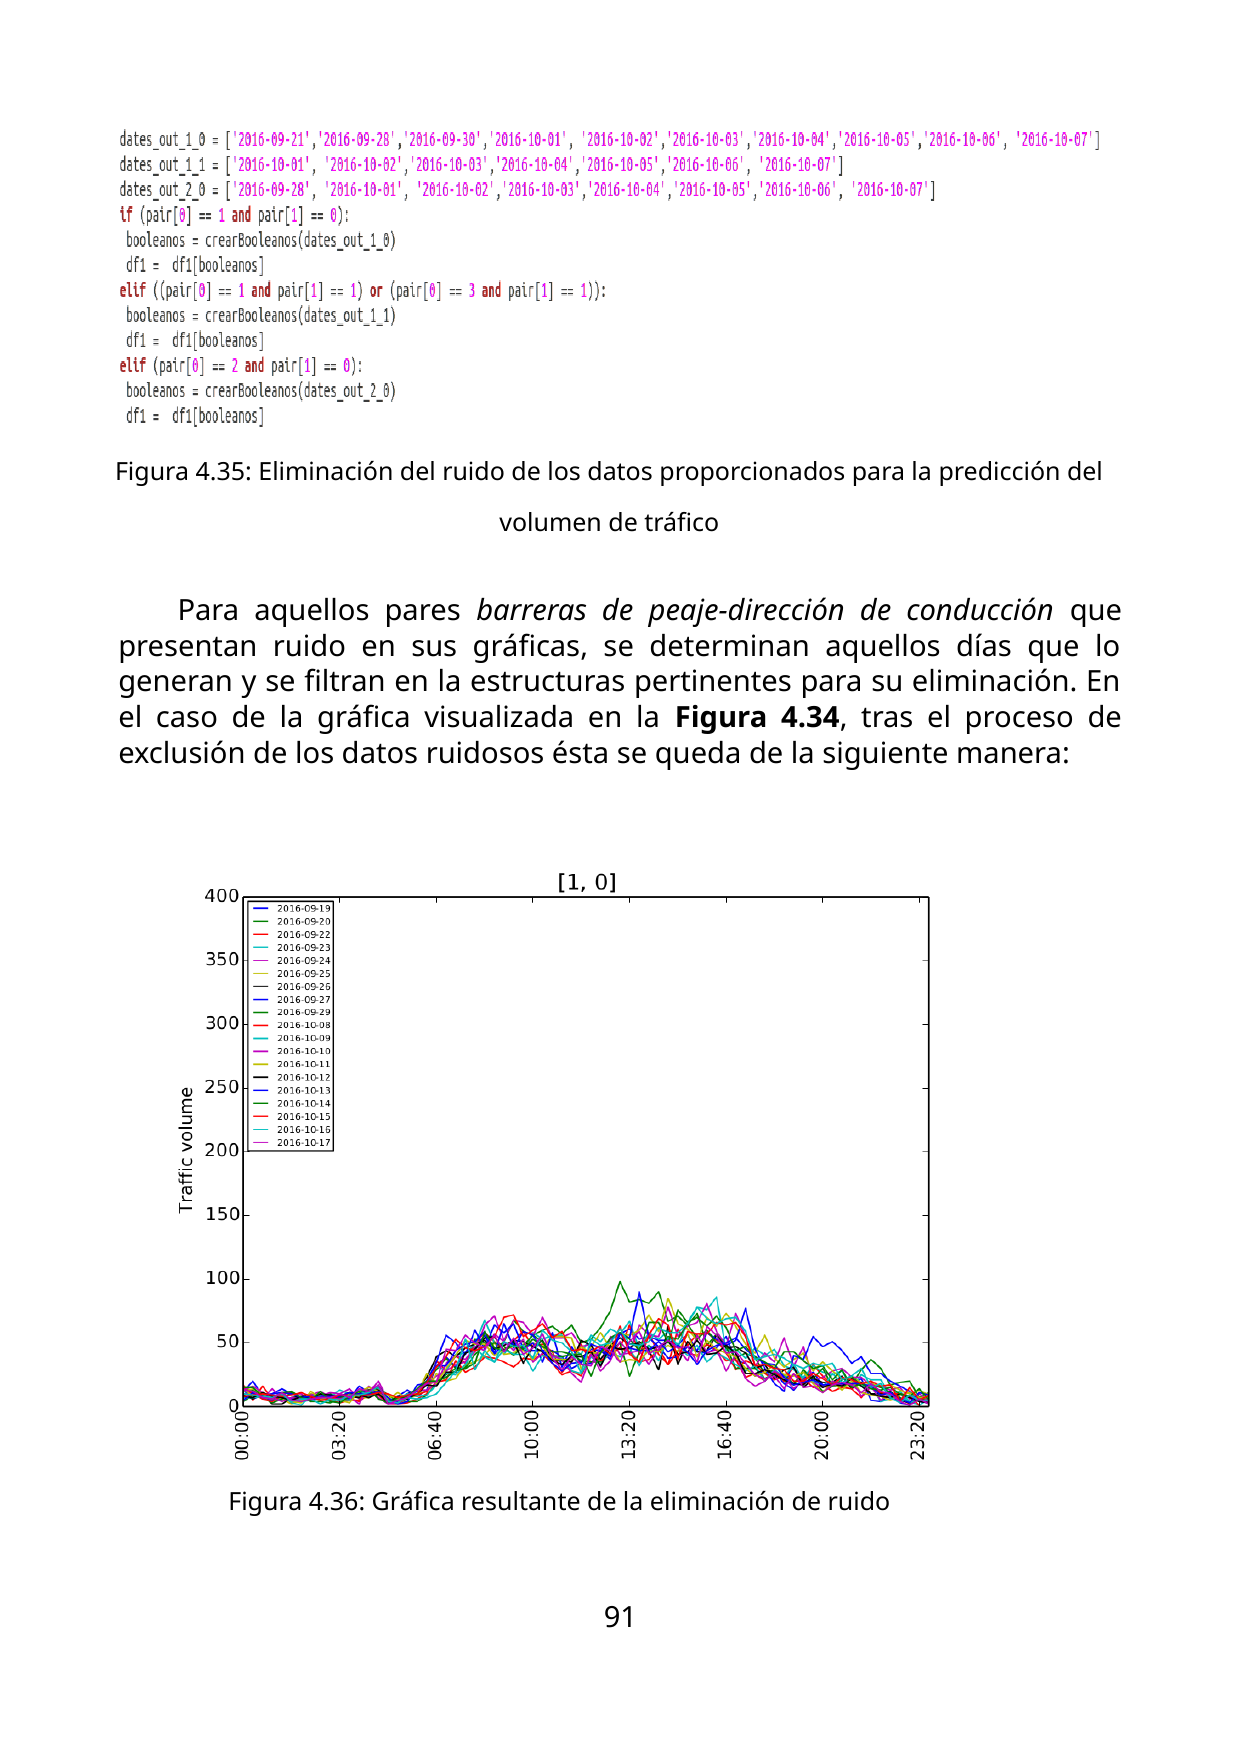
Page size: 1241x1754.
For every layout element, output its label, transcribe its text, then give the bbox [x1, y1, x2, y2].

text Para aquellos pares barreras de peaje-dirección de conducción que presentan ruido en sus gráficas, se determinan aquellos días que lo generan y se filtran en la estructuras pertinentes para su eliminación. En el caso de la gráfica visualizada en la Figura 4.34, tras el proceso de exclusión de los datos ruidosos ésta se queda de la siguiente manera: [118, 589, 1122, 772]
picture [162, 858, 956, 1467]
picture [107, 116, 1112, 437]
text Figura 4.35: Eliminación del ruido de los datos proporcionados para la predicción del volumen de tráfico [73, 437, 1145, 539]
text Figura 4.36: Gráfica resultante de la eliminación de ruido [162, 1467, 956, 1518]
